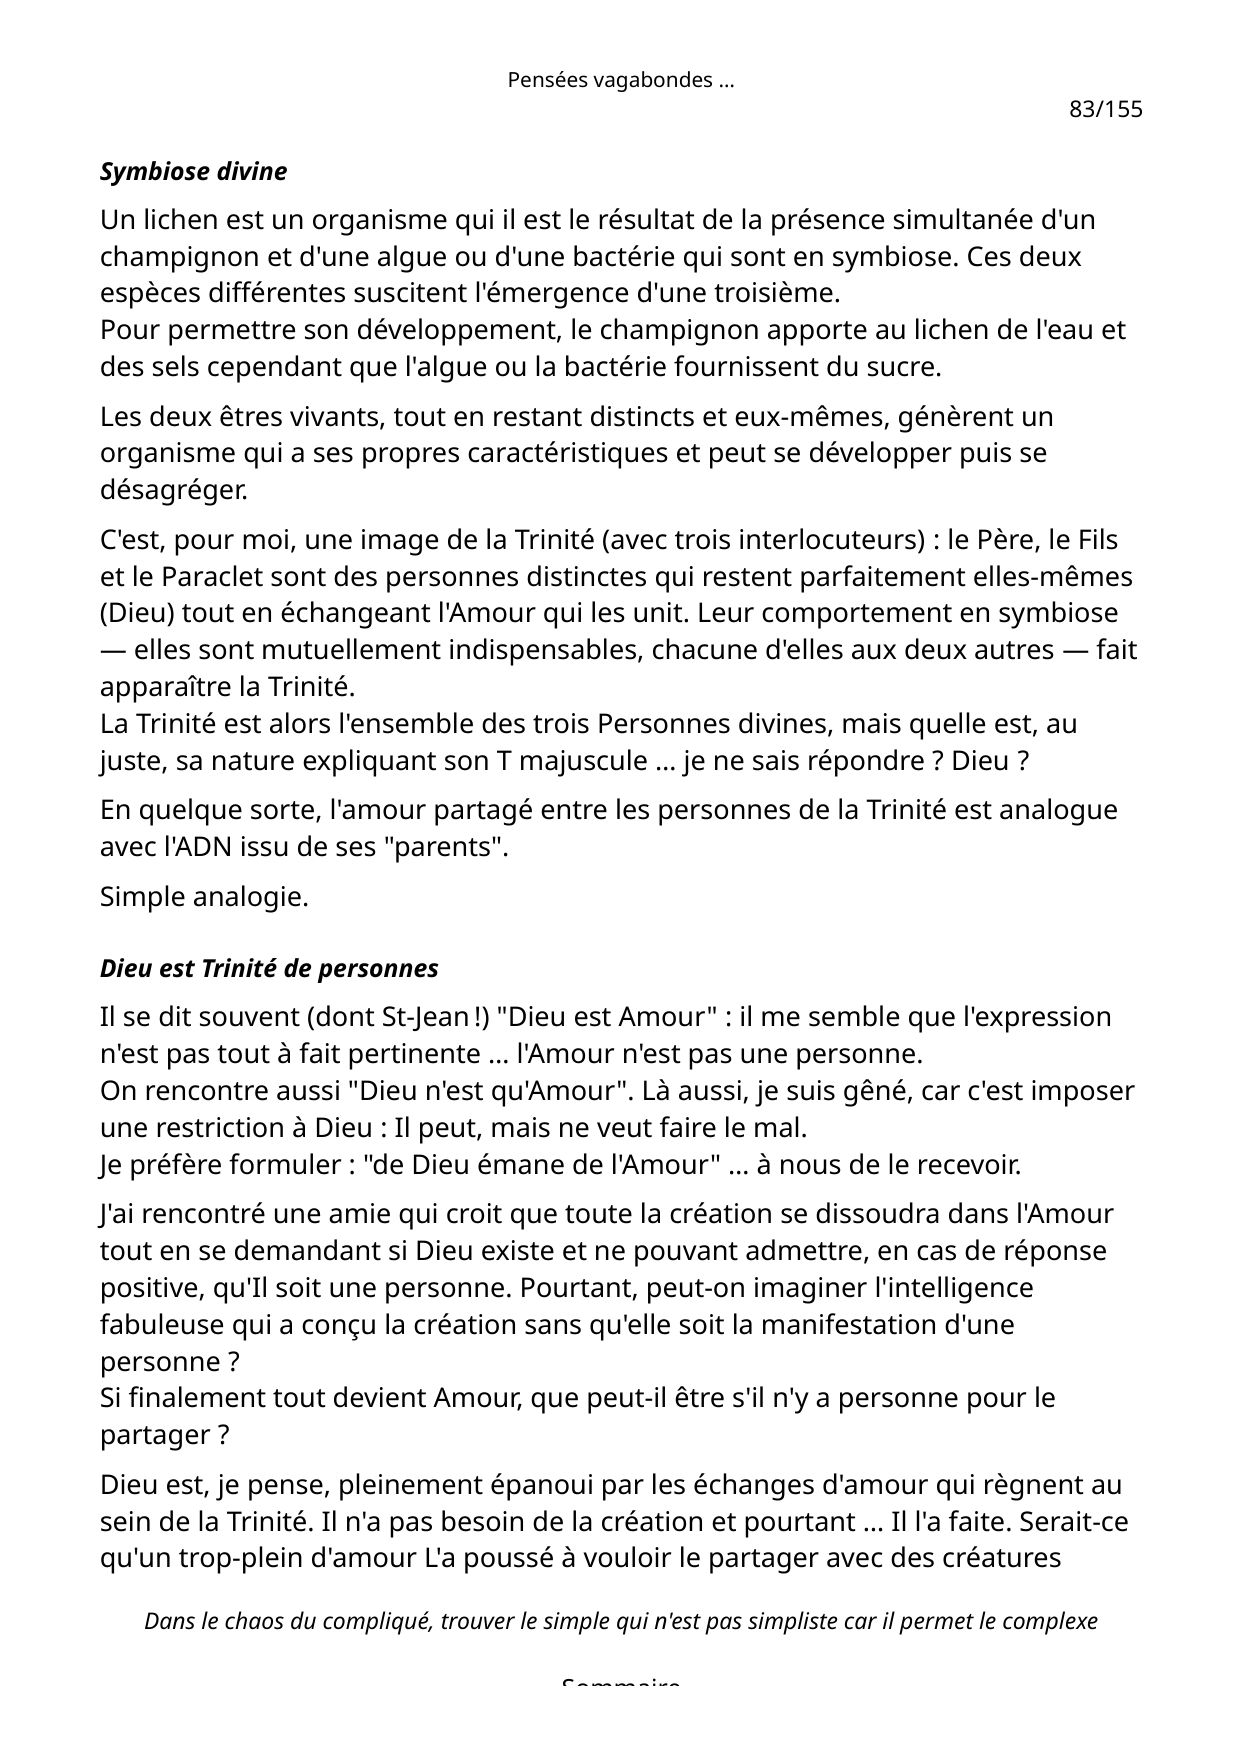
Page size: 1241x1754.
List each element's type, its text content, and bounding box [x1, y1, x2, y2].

text Les deux êtres vivants, tout en restant distincts et eux-mêmes, génèrent un organisme qui a ses propres caractéristiques et peut se développer puis se désagréger. [99, 397, 1143, 508]
text J'ai rencontré une amie qui croit que toute la création se dissoudra dans l'Amour tout en se demandant si Dieu existe et ne pouvant admettre, en cas de réponse positive, qu'Il soit une personne. Pourtant, peut-on imaginer l'intelligence fabuleuse qui a conçu la création sans qu'elle soit la manifestation d'une personne ? Si finalement tout devient Amour, que peut-il être s'il n'y a personne pour le partager ? [99, 1194, 1143, 1453]
text Dieu est, je pense, pleinement épanoui par les échanges d'amour qui règnent au sein de la Trinité. Il n'a pas besoin de la création et pourtant … Il l'a faite. Serait-ce qu'un trop-plein d'amour L'a poussé à vouloir le partager avec des créatures [99, 1465, 1143, 1576]
text Simple analogie. [99, 877, 1143, 914]
text En quelque sorte, l'amour partagé entre les personnes de la Trinité est analogue avec l'ADN issu de ses "parents". [99, 791, 1143, 864]
text Un lichen est un organisme qui il est le résultat de la présence simultanée d'un champignon et d'une algue ou d'une bactérie qui sont en symbiose. Ces deux espèces différentes suscitent l'émergence d'une troisième. Pour permettre son développement, le champignon apporte au lichen de l'eau et des sels cependant que l'algue ou la bactérie fournissent du sucre. [99, 200, 1143, 384]
subtitle Dieu est Trinité de personnes [99, 951, 1143, 985]
text Il se dit souvent (dont St-Jean !) "Dieu est Amour" : il me semble que l'expression n'est pas tout à fait pertinente … l'Amour n'est pas une personne. On rencontre aussi "Dieu n'est qu'Amour". Là aussi, je suis gêné, car c'est imposer une restriction à Dieu : Il peut, mais ne veut faire le mal. Je préfère formuler : "de Dieu émane de l'Amour" … à nous de le recevoir. [99, 998, 1143, 1182]
text C'est, pour moi, une image de la Trinité (avec trois interlocuteurs) : le Père, le Fils et le Paraclet sont des personnes distinctes qui restent parfaitement elles-mêmes (Dieu) tout en échangeant l'Amour qui les unit. Leur comportement en symbiose — elles sont mutuellement indispensables, chacune d'elles aux deux autres — fait apparaître la Trinité. La Trinité est alors l'ensemble des trois Personnes divines, mais quelle est, au juste, sa nature expliquant son T majuscule … je ne sais répondre ? Dieu ? [99, 520, 1143, 778]
subtitle Symbiose divine [99, 154, 1143, 188]
